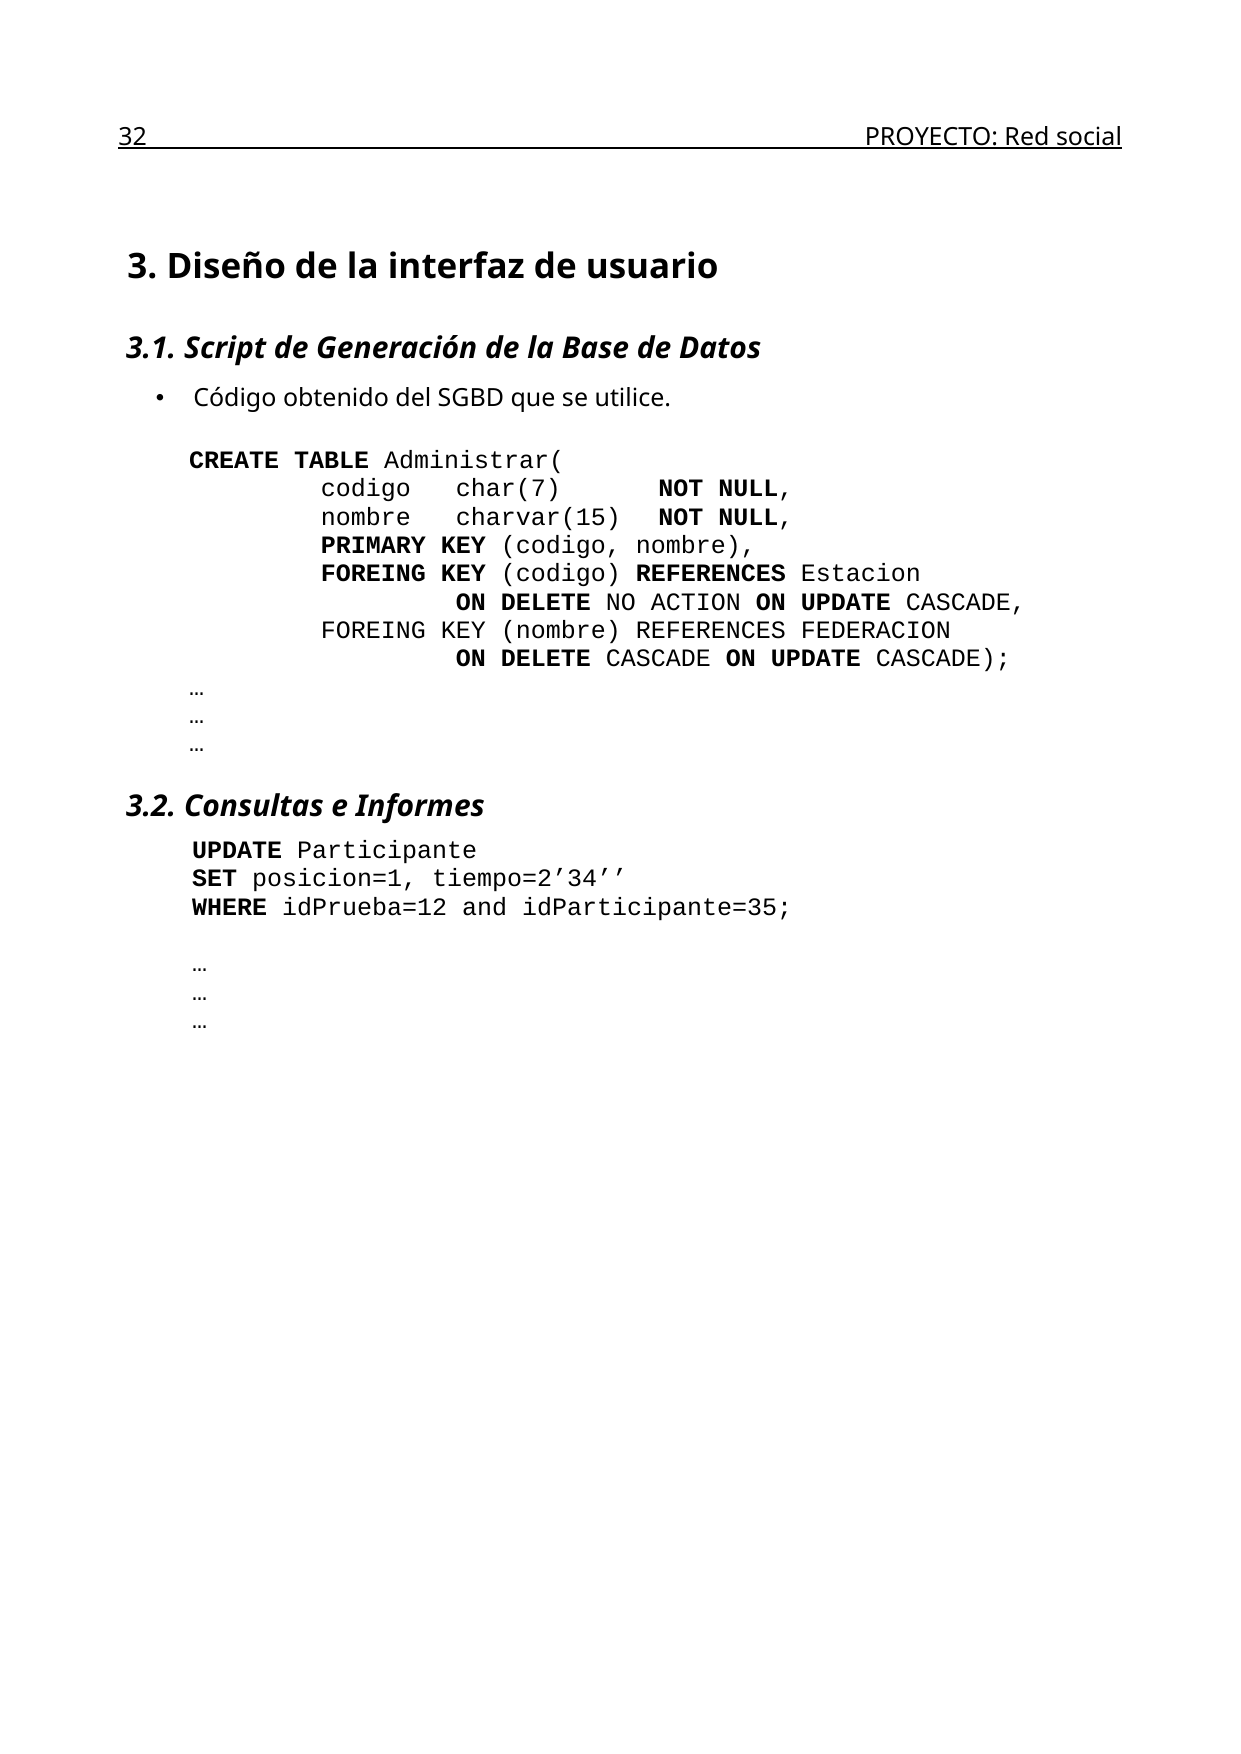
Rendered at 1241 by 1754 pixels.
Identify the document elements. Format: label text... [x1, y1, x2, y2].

text SET posicion=1, tiempo=2’34’’ [192, 866, 1122, 894]
text WHERE idPrueba=12 and idParticipante=35; [192, 894, 1122, 922]
subtitle Diseño de la interfaz de usuario [118, 241, 1122, 288]
text FOREING KEY (nombre) REFERENCES FEDERACION [189, 617, 1122, 646]
text ON DELETE CASCADE ON UPDATE CASCADE); [189, 646, 1122, 674]
text … [192, 951, 1122, 979]
text CREATE TABLE Administrar( [189, 447, 1122, 476]
text … [192, 979, 1122, 1007]
list Código obtenido del SGBD que se utilice. [156, 379, 1122, 413]
text codigo char(7) NOT NULL, [189, 476, 1122, 504]
text FOREING KEY (codigo) REFERENCES Estacion [189, 561, 1122, 589]
text PRIMARY KEY (codigo, nombre), [189, 532, 1122, 561]
subtitle Script de Generación de la Base de Datos [118, 326, 1122, 367]
text … [189, 674, 1122, 702]
subtitle Consultas e Informes [118, 784, 1122, 825]
text … [192, 1007, 1122, 1036]
text nombre charvar(15) NOT NULL, [189, 504, 1122, 532]
text … [189, 702, 1122, 731]
text ON DELETE NO ACTION ON UPDATE CASCADE, [189, 589, 1122, 617]
text UPDATE Participante [192, 837, 1122, 866]
text … [189, 731, 1122, 759]
